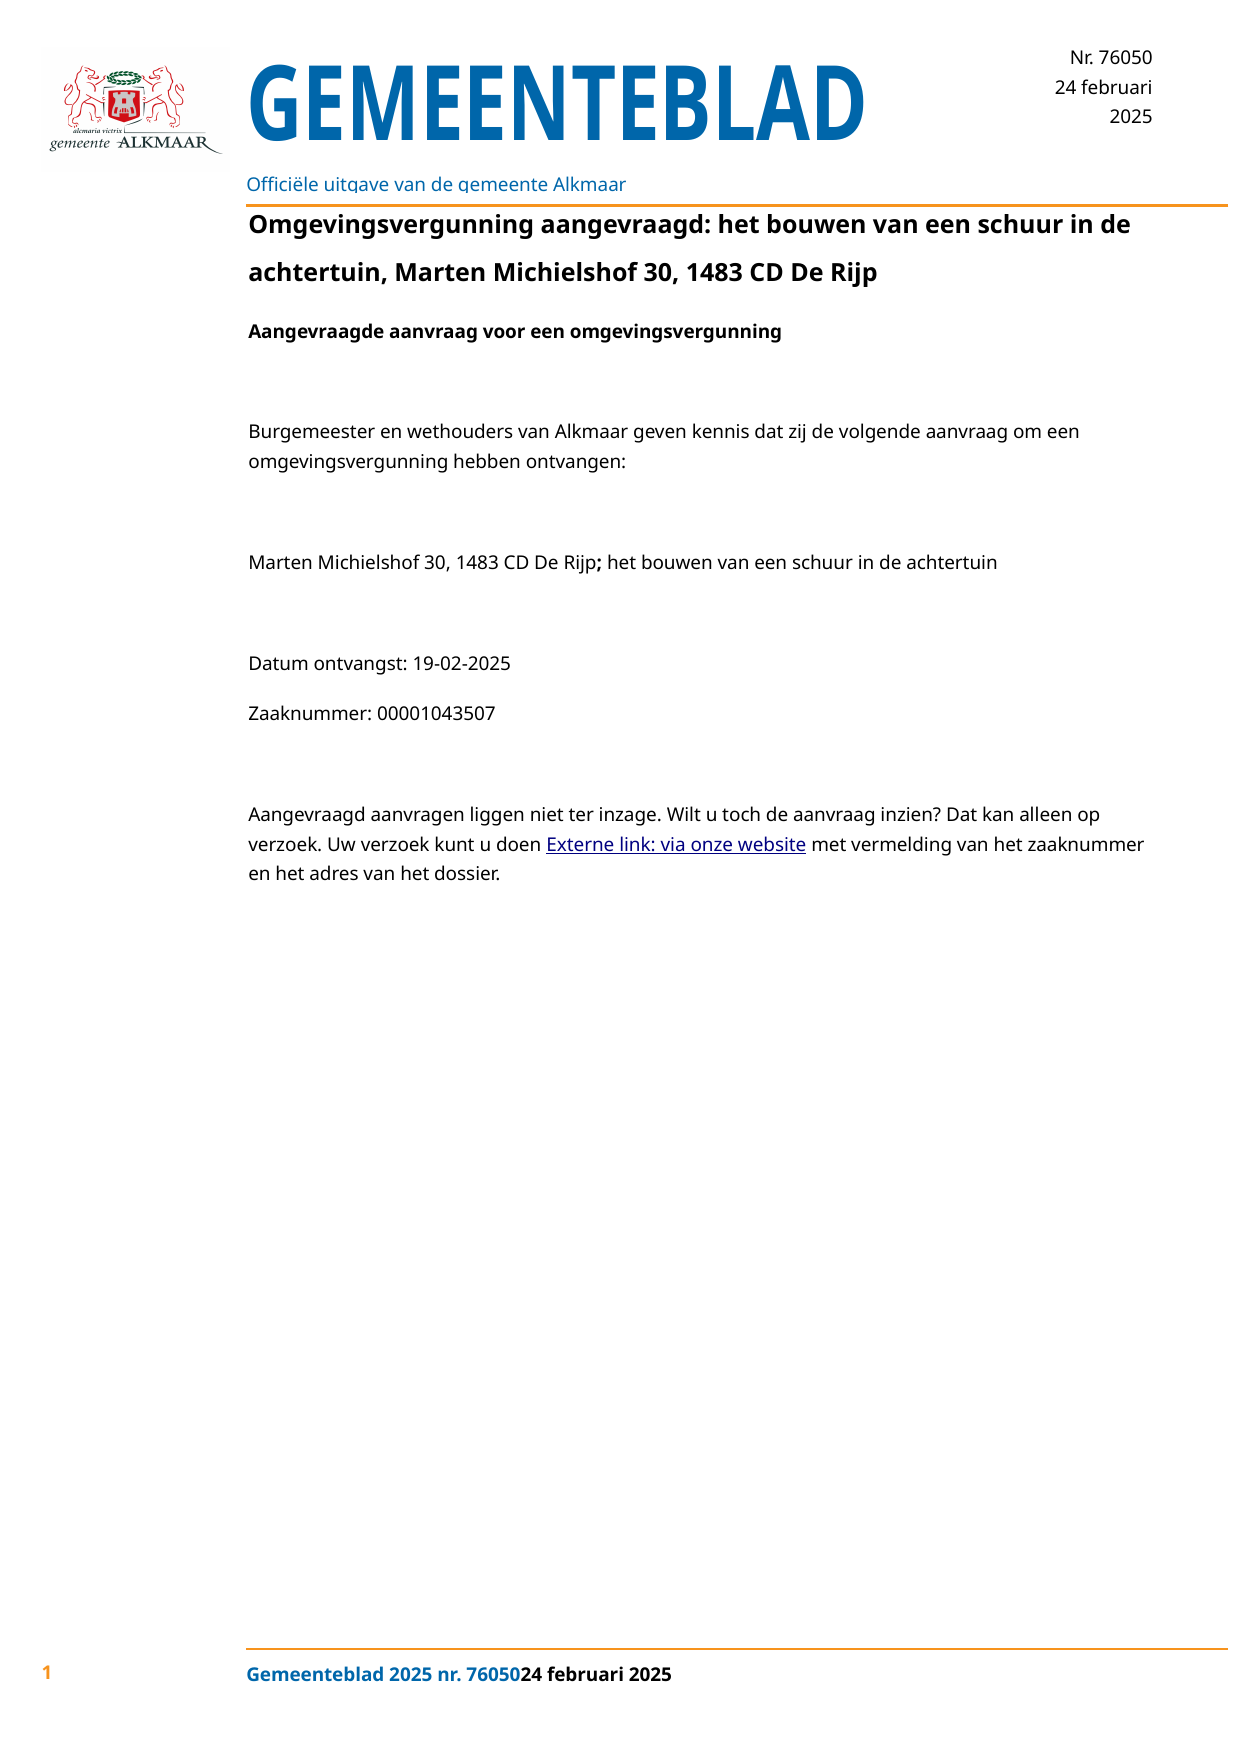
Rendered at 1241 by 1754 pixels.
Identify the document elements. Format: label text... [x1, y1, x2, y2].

text Omgevingsvergunning aangevraagd: het bouwen van een schuur in de achtertuin, Marten Michielshof 30, 1483 CD De Rijp [248, 207, 1152, 288]
text Aangevraagde aanvraag voor een omgevingsvergunning [248, 318, 1152, 344]
text Aangevraagd aanvragen liggen niet ter inzage. Wilt u toch de aanvraag inzien? Dat kan alleen op verzoek. Uw verzoek kunt u doen Externe link: via onze website met vermelding van het zaaknummer en het adres van het dossier. [248, 801, 1152, 886]
picture [41, 47, 231, 172]
text Datum ontvangst: 19-02-2025 [248, 650, 1152, 676]
text Burgemeester en wethouders van Alkmaar geven kennis dat zij de volgende aanvraag om een omgevingsvergunning hebben ontvangen: [248, 419, 1152, 474]
text Zaaknummer: 00001043507 [248, 700, 1152, 726]
text Marten Michielshof 30, 1483 CD De Rijp; het bouwen van een schuur in de achtertuin [248, 549, 1152, 575]
